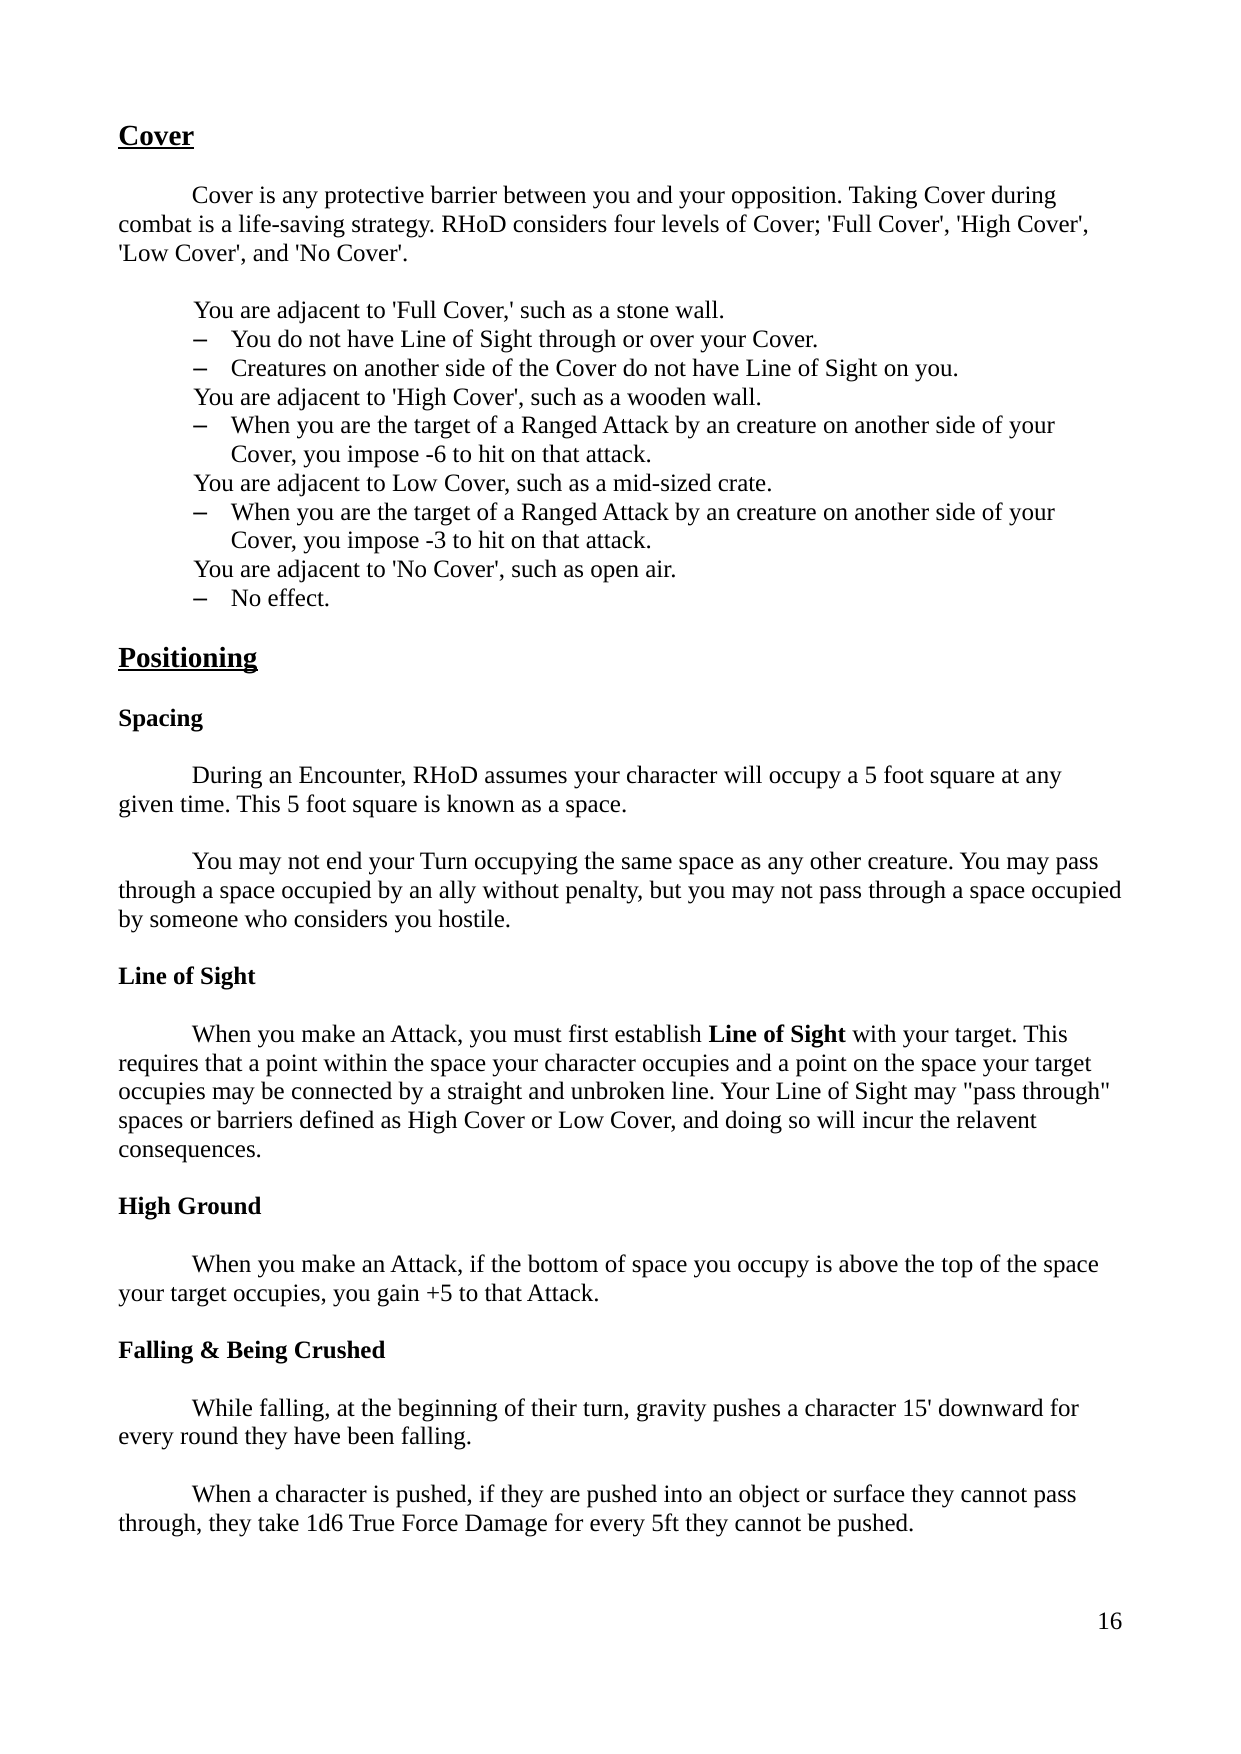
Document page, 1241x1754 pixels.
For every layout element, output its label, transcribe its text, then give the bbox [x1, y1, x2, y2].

text While falling, at the beginning of their turn, gravity pushes a character 15' downward for every round they have been falling. [118, 1364, 1122, 1450]
text Spacing [118, 703, 1122, 731]
text Falling & Being Crushed [118, 1335, 1122, 1364]
text When a character is pushed, if they are pushed into an object or surface they cannot pass through, they take 1d6 True Force Damage for every 5ft they cannot be pushed. [118, 1479, 1122, 1536]
list When you are the target of a Ranged Attack by an creature on another side of your Cover, you impose -6 to hit on that attack. [193, 410, 1122, 468]
list You are adjacent to 'Full Cover,' such as a stone wall. [156, 295, 1122, 324]
text When you make an Attack, you must first establish Line of Sight with your target. This requires that a point within the space your character occupies and a point on the space your target occupies may be connected by a straight and unbroken line. Your Line of Sight may "pass through" spaces or barriers defined as High Cover or Low Cover, and doing so will incur the relavent consequences. [118, 1019, 1122, 1163]
text When you make an Attack, if the bottom of space you occupy is above the top of the space your target occupies, you gain +5 to that Attack. [118, 1249, 1122, 1306]
text You may not end your Turn occupying the same space as any other creature. You may pass through a space occupied by an ally without penalty, but you may not pass through a space occupied by someone who considers you hostile. [118, 846, 1122, 933]
text During an Encounter, RHoD assumes your character will occupy a 5 foot square at any given time. This 5 foot square is known as a space. [118, 760, 1122, 818]
list Creatures on another side of the Cover do not have Line of Sight on you. [193, 353, 1122, 382]
list When you are the target of a Ranged Attack by an creature on another side of your Cover, you impose -3 to hit on that attack. [193, 497, 1122, 554]
list You are adjacent to Low Cover, such as a mid-sized crate. [156, 468, 1122, 497]
list You are adjacent to 'No Cover', such as open air. [156, 554, 1122, 583]
list No effect. [193, 583, 1122, 612]
text Cover [118, 118, 1122, 152]
text Line of Sight [118, 961, 1122, 990]
text Positioning [118, 640, 1122, 674]
text High Ground [118, 1191, 1122, 1220]
list You are adjacent to 'High Cover', such as a wooden wall. [156, 382, 1122, 410]
list You do not have Line of Sight through or over your Cover. [193, 324, 1122, 353]
text Cover is any protective barrier between you and your opposition. Taking Cover during combat is a life-saving strategy. RHoD considers four levels of Cover; 'Full Cover', 'High Cover', 'Low Cover', and 'No Cover'. [118, 180, 1122, 267]
